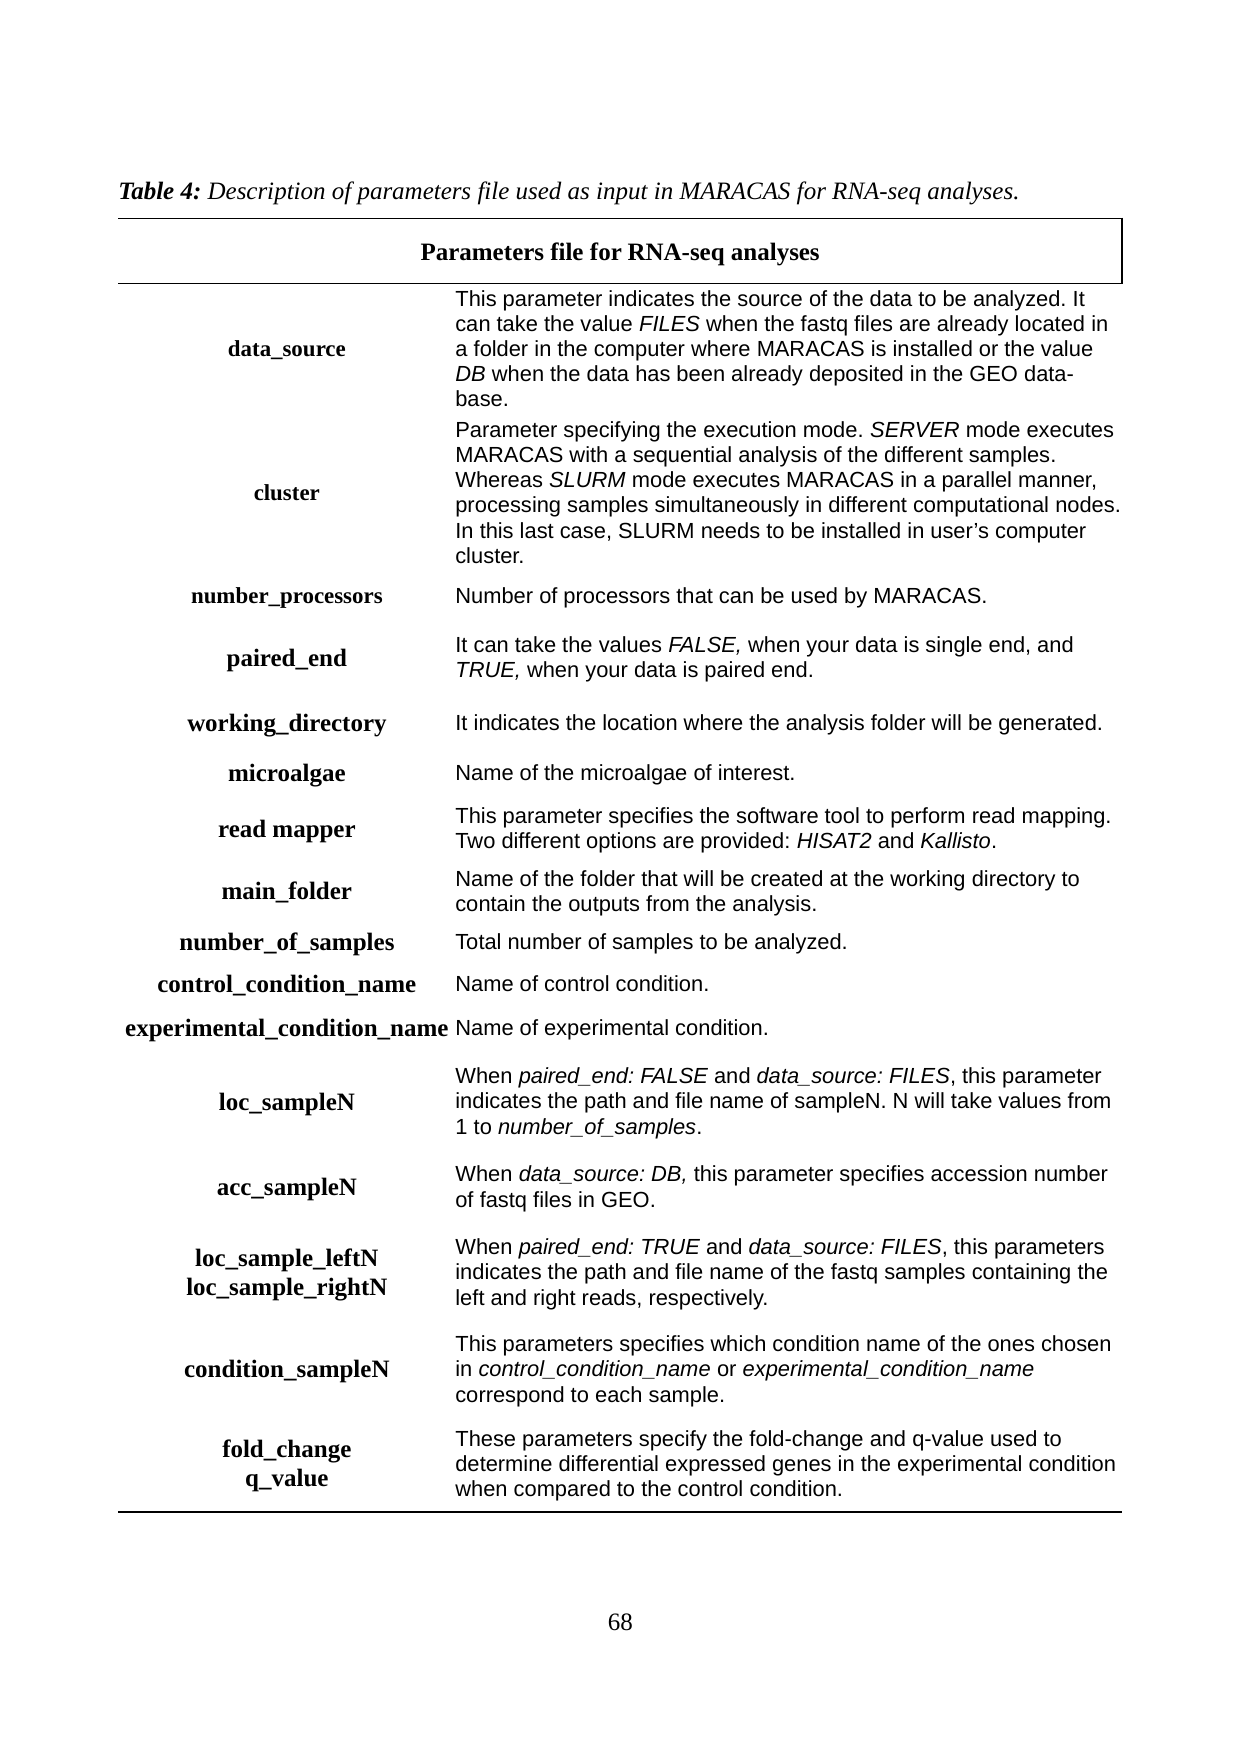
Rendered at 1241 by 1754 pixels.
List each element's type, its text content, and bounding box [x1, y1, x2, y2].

table_cell microalgae [118, 749, 455, 796]
table_header Parameters file for RNA-seq analyses [118, 219, 1121, 283]
table_cell Name of control condition. [455, 963, 1122, 1004]
table_cell Parameter specifying the execution mode. SERVER mode executes MARACAS with a sequential analysis of the different samples. Whereas SLURM mode executes MARACAS in a parallel manner, processing samples simultaneously in different computational nodes. In this last case, SLURM needs to be installed in user’s computer cluster. [455, 413, 1122, 572]
table_cell Name of the folder that will be created at the working directory to contain the outputs from the analysis. [455, 861, 1122, 921]
table_cell This parameter specifies the software tool to perform read mapping. Two different options are provided: HISAT2 and Kallisto. [455, 796, 1122, 861]
table_cell It can take the values FALSE, when your data is single end, and TRUE, when your data is paired end. [455, 619, 1122, 695]
table_cell Name of the microalgae of interest. [455, 749, 1122, 796]
table_cell When paired_end: TRUE and data_source: FILES, this parameters indicates the path and file name of the fastq samples containing the left and right reads, respectively. [455, 1222, 1122, 1322]
table_cell loc_sample_leftN loc_sample_rightN [118, 1222, 455, 1322]
table_cell number_of_samples [118, 921, 455, 962]
table_cell control_condition_name [118, 963, 455, 1004]
table_cell Number of processors that can be used by MARACAS. [455, 572, 1122, 619]
table_cell This parameters specifies which condition name of the ones chosen in control_condition_name or experimental_condition_name correspond to each sample. [455, 1322, 1122, 1416]
table_cell This parameter indicates the source of the data to be analyzed. It can take the value FILES when the fastq files are already located in a folder in the computer where MARACAS is installed or the value DB when the data has been already deposited in the GEO data-base. [455, 284, 1122, 413]
table_cell fold_change q_value [118, 1416, 455, 1511]
table_cell Name of experimental condition. [455, 1004, 1122, 1051]
table_cell Total number of samples to be analyzed. [455, 921, 1122, 962]
table_cell It indicates the location where the analysis folder will be generated. [455, 695, 1122, 749]
table_cell condition_sampleN [118, 1322, 455, 1416]
text Table 4: Description of parameters file used as input in MARACAS for RNA-seq analyses. [118, 176, 1122, 205]
table_cell paired_end [118, 619, 455, 695]
table_cell number_processors [118, 572, 455, 619]
table_cell experimental_condition_name [118, 1004, 455, 1051]
table_cell data_source [118, 284, 455, 413]
table_cell acc_sampleN [118, 1151, 455, 1222]
table_cell These parameters specify the fold-change and q-value used to determine differential expressed genes in the experimental condition when compared to the control condition. [455, 1416, 1122, 1511]
table_cell loc_sampleN [118, 1051, 455, 1151]
table_cell cluster [118, 413, 455, 572]
table_cell main_folder [118, 861, 455, 921]
table_cell read mapper [118, 796, 455, 861]
table_cell working_directory [118, 695, 455, 749]
table_cell When paired_end: FALSE and data_source: FILES, this parameter indicates the path and file name of sampleN. N will take values from 1 to number_of_samples. [455, 1051, 1122, 1151]
table_cell When data_source: DB, this parameter specifies accession number of fastq files in GEO. [455, 1151, 1122, 1222]
